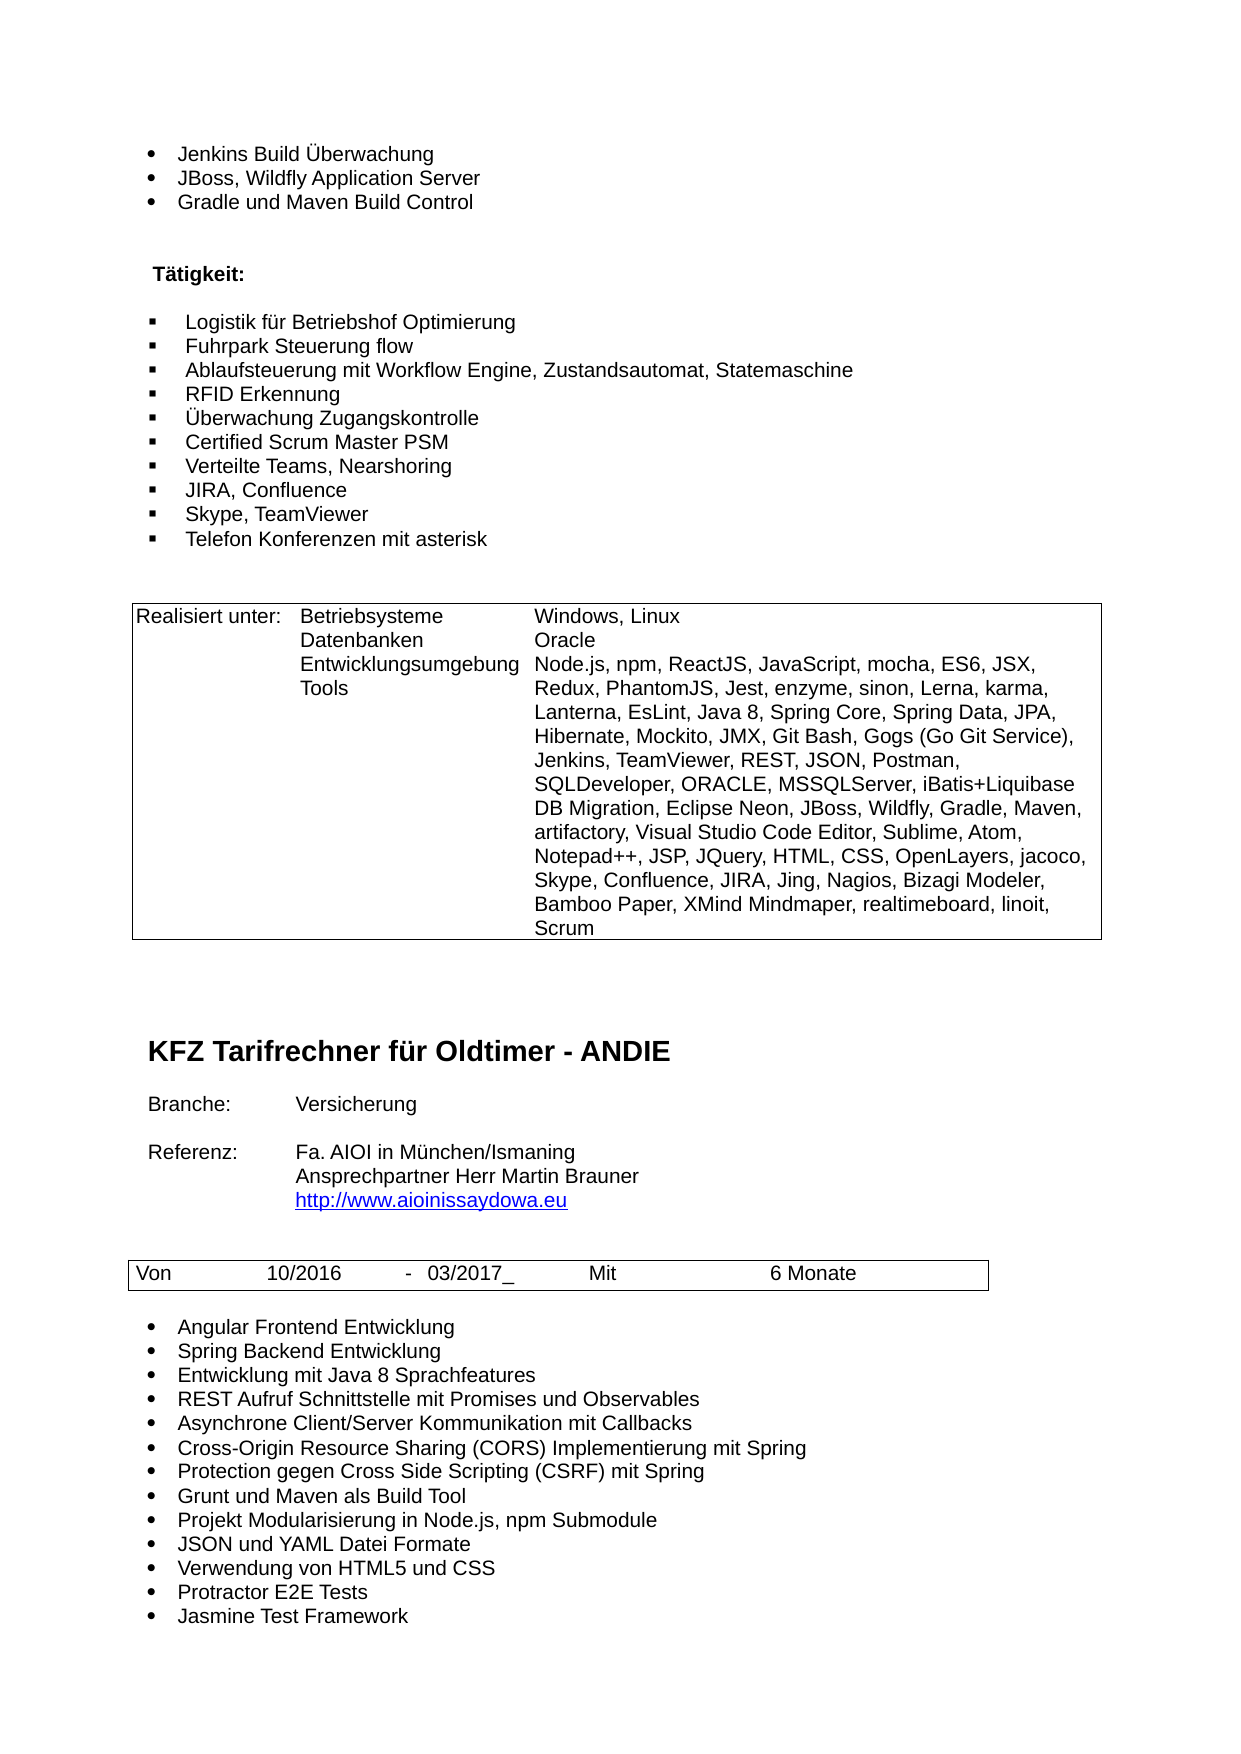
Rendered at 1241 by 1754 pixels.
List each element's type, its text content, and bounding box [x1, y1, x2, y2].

list Gradle und Maven Build Control [148, 190, 1110, 214]
list JIRA, Confluence [148, 478, 1110, 502]
list Projekt Modularisierung in Node.js, npm Submodule [148, 1507, 1110, 1532]
list Cross-Origin Resource Sharing (CORS) Implementierung mit Spring [148, 1435, 1110, 1459]
table_header - [398, 1261, 420, 1290]
text Referenz: Fa. AIOI in München/Ismaning [148, 1140, 1110, 1164]
table_header Betriebsysteme Datenbanken [297, 604, 531, 652]
list RFID Erkennung [148, 382, 1110, 406]
list Angular Frontend Entwicklung [148, 1315, 1110, 1339]
list Jenkins Build Überwachung [148, 142, 1110, 166]
table_header 03/2017_ [420, 1261, 581, 1290]
table_header Windows, Linux Oracle [531, 604, 1101, 652]
text Ansprechpartner Herr Martin Brauner [148, 1164, 1110, 1188]
list Protection gegen Cross Side Scripting (CSRF) mit Spring [148, 1459, 1110, 1483]
list Skype, TeamViewer [148, 502, 1110, 526]
list Fuhrpark Steuerung flow [148, 334, 1110, 358]
list Logistik für Betriebshof Optimierung [148, 310, 1110, 334]
text http://www.aioinissaydowa.eu [221, 1188, 1110, 1212]
list Entwicklung mit Java 8 Sprachfeatures [148, 1363, 1110, 1387]
table_cell Node.js, npm, ReactJS, JavaScript, mocha, ES6, JSX, Redux, PhantomJS, Jest, enzyme, sinon, Lerna, karma, Lanterna, EsLint, Java 8, Spring Core, Spring Data, JPA, Hibernate, Mockito, JMX, Git Bash, Gogs (Go Git Service), Jenkins, TeamViewer, REST, JSON, Postman, SQLDeveloper, ORACLE, MSSQLServer, iBatis+Liquibase DB Migration, Eclipse Neon, JBoss, Wildfly, Gradle, Maven, artifactory, Visual Studio Code Editor, Sublime, Atom, Notepad++, JSP, JQuery, HTML, CSS, OpenLayers, jacoco, Skype, Confluence, JIRA, Jing, Nagios, Bizagi Modeler, Bamboo Paper, XMind Mindmaper, realtimeboard, linoit, Scrum [531, 652, 1101, 939]
list Verteilte Teams, Nearshoring [148, 454, 1110, 478]
list Ablaufsteuerung mit Workflow Engine, Zustandsautomat, Statemaschine [148, 358, 1110, 382]
list REST Aufruf Schnittstelle mit Promises und Observables [148, 1387, 1110, 1411]
list JBoss, Wildfly Application Server [148, 166, 1110, 190]
table_header 6 Monate [763, 1261, 988, 1290]
table_cell Entwicklungsumgebung Tools [297, 652, 531, 939]
list JSON und YAML Datei Formate [148, 1532, 1110, 1556]
list Überwachung Zugangskontrolle [148, 406, 1110, 430]
table_header Mit [581, 1261, 762, 1290]
table_header 10/2016 [259, 1261, 398, 1290]
table_header Von [129, 1261, 259, 1290]
list Jasmine Test Framework [148, 1604, 1110, 1628]
list Grunt und Maven als Build Tool [148, 1483, 1110, 1507]
list Protractor E2E Tests [148, 1580, 1110, 1604]
text Tätigkeit: [152, 262, 1110, 286]
list Asynchrone Client/Server Kommunikation mit Callbacks [148, 1411, 1110, 1435]
list Certified Scrum Master PSM [148, 430, 1110, 454]
table_header Realisiert unter: [133, 604, 297, 652]
list Verwendung von HTML5 und CSS [148, 1556, 1110, 1580]
list Spring Backend Entwicklung [148, 1339, 1110, 1363]
list Telefon Konferenzen mit asterisk [148, 526, 1110, 550]
text Branche: Versicherung [148, 1092, 1110, 1116]
subtitle KFZ Tarifrechner für Oldtimer - ANDIE [148, 1034, 1110, 1068]
table_cell [133, 652, 297, 939]
